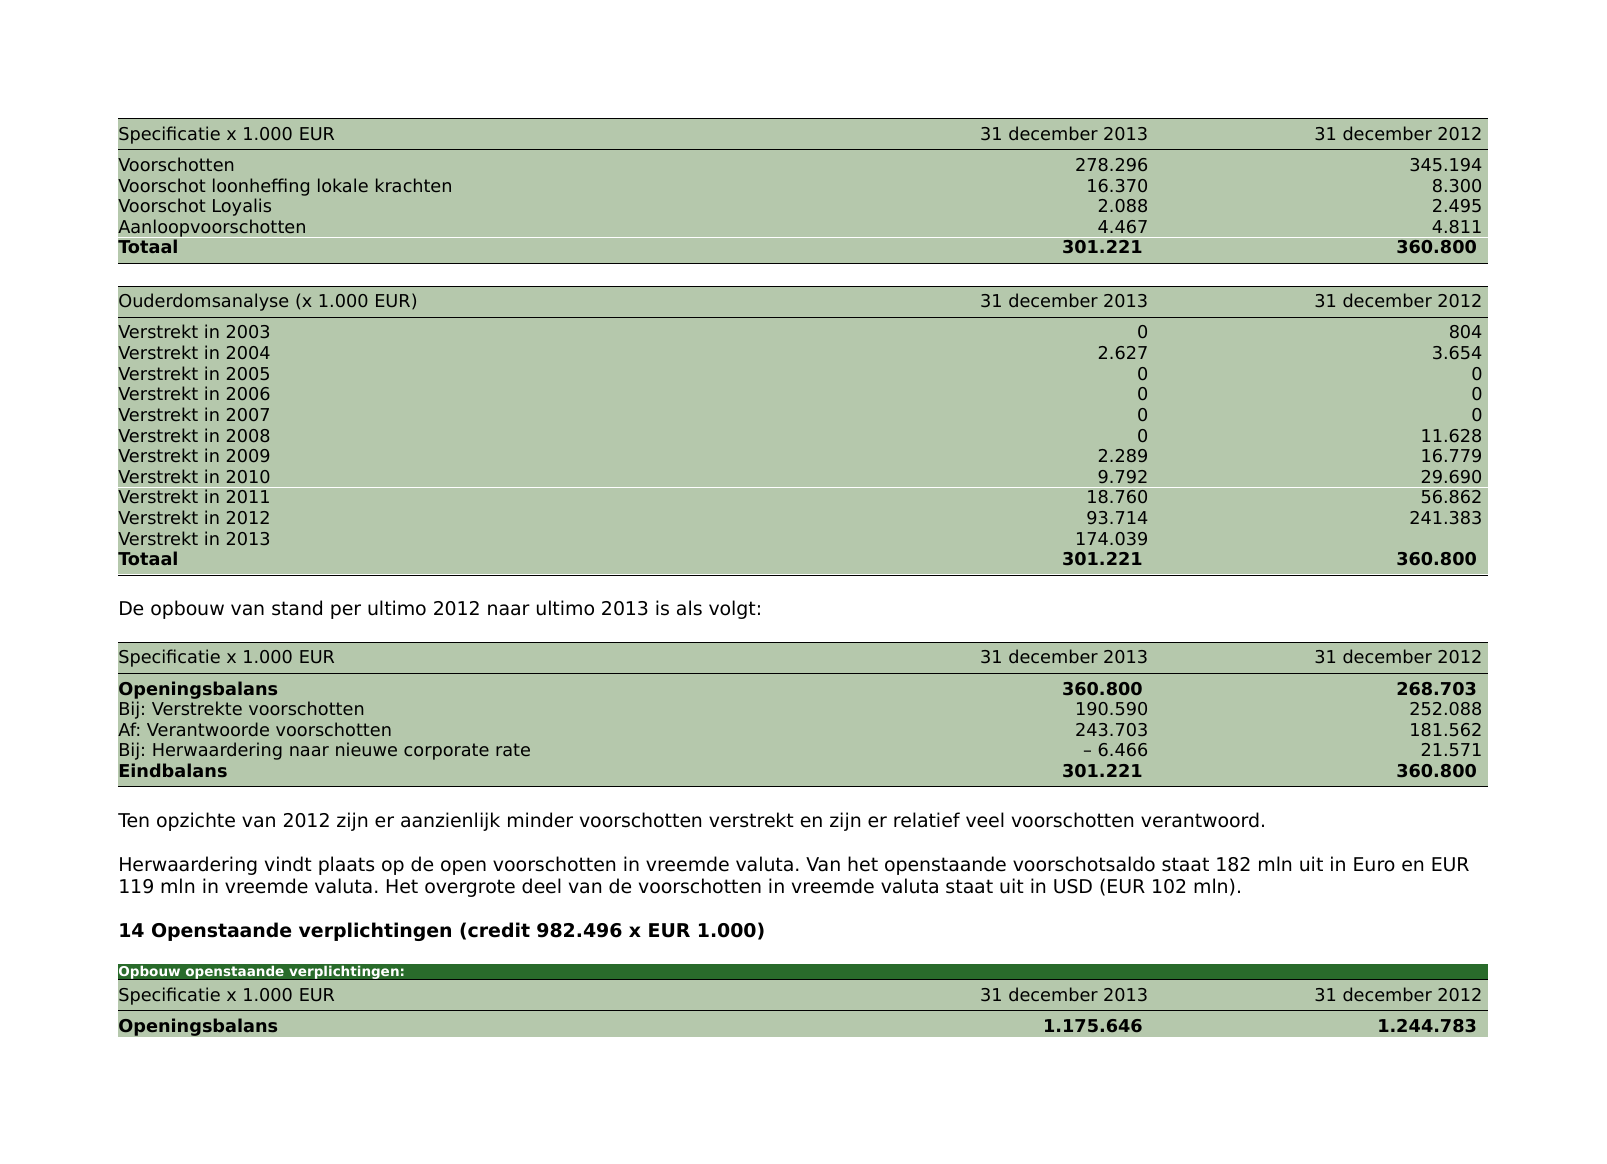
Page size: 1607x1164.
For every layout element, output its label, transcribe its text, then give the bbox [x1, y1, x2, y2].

table_header 31 december 2012 [1154, 119, 1488, 149]
table_cell 0 [820, 364, 1154, 384]
table_cell 56.862 [1154, 488, 1488, 508]
table_cell Verstrekt in 2008 [118, 426, 820, 446]
text Ten opzichte van 2012 zijn er aanzienlijk minder voorschotten verstrekt en zijn er relatief veel voorschotten verantwoord. [118, 809, 1488, 831]
table_cell 4.811 [1154, 217, 1488, 237]
table_header 31 december 2013 [820, 287, 1154, 317]
table_cell 9.792 [820, 467, 1154, 487]
table_cell – 6.466 [820, 740, 1154, 761]
table_cell Verstrekt in 2005 [118, 364, 820, 384]
table_cell 29.690 [1154, 467, 1488, 487]
table_cell 11.628 [1154, 426, 1488, 446]
table_cell Openingsbalans [118, 1011, 820, 1037]
table_cell 16.779 [1154, 446, 1488, 467]
table_cell Verstrekt in 2009 [118, 446, 820, 467]
table_cell Verstrekt in 2010 [118, 467, 820, 487]
table_header Specificatie x 1.000 EUR [118, 119, 820, 149]
table_cell 16.370 [820, 176, 1154, 196]
table_cell Bij: Herwaardering naar nieuwe corporate rate [118, 740, 820, 761]
table_cell Eindbalans [118, 761, 820, 786]
table_cell 174.039 [820, 529, 1154, 549]
table_cell Verstrekt in 2007 [118, 405, 820, 426]
table_cell 190.590 [820, 699, 1154, 720]
table_cell Verstrekt in 2013 [118, 529, 820, 549]
table_cell 360.800 [1154, 549, 1488, 574]
table_cell 2.088 [820, 196, 1154, 217]
table_cell 0 [820, 318, 1154, 343]
table_cell 268.703 [1154, 674, 1488, 699]
table_cell 93.714 [820, 508, 1154, 529]
table_cell Voorschotten [118, 150, 820, 176]
table_cell 301.221 [820, 238, 1154, 263]
table_cell 0 [1154, 364, 1488, 384]
table_cell 243.703 [820, 720, 1154, 740]
table_cell 804 [1154, 318, 1488, 343]
table_header Opbouw openstaande verplichtingen: [118, 964, 1488, 979]
table_cell Verstrekt in 2006 [118, 384, 820, 405]
table_header 31 december 2013 [820, 643, 1154, 673]
table_cell 0 [820, 426, 1154, 446]
table_header 31 december 2012 [1154, 287, 1488, 317]
table_cell 0 [820, 384, 1154, 405]
table_cell 31 december 2013 [820, 980, 1154, 1010]
table_cell Verstrekt in 2003 [118, 318, 820, 343]
table_cell 2.627 [820, 343, 1154, 364]
table_cell 21.571 [1154, 740, 1488, 761]
table_cell 278.296 [820, 150, 1154, 176]
table_cell Verstrekt in 2011 [118, 488, 820, 508]
table_cell 241.383 [1154, 508, 1488, 529]
table_cell 0 [820, 405, 1154, 426]
table_header 31 december 2012 [1154, 643, 1488, 673]
table_header Specificatie x 1.000 EUR [118, 643, 820, 673]
table_cell 181.562 [1154, 720, 1488, 740]
table_cell 3.654 [1154, 343, 1488, 364]
table_cell 0 [1154, 384, 1488, 405]
table_header 31 december 2013 [820, 119, 1154, 149]
table_cell Verstrekt in 2004 [118, 343, 820, 364]
table_cell Specificatie x 1.000 EUR [118, 980, 820, 1010]
table_cell Verstrekt in 2012 [118, 508, 820, 529]
table_cell [1154, 529, 1488, 549]
table_cell Bij: Verstrekte voorschotten [118, 699, 820, 720]
table_cell Af: Verantwoorde voorschotten [118, 720, 820, 740]
table_cell 1.244.783 [1154, 1011, 1488, 1037]
table_cell Voorschot Loyalis [118, 196, 820, 217]
text Herwaardering vindt plaats op de open voorschotten in vreemde valuta. Van het openstaande voorschotsaldo staat 182 mln uit in Euro en EUR 119 mln in vreemde valuta. Het overgrote deel van de voorschotten in vreemde valuta staat uit in USD (EUR 102 mln). [118, 854, 1488, 898]
table_cell 31 december 2012 [1154, 980, 1488, 1010]
table_cell 1.175.646 [820, 1011, 1154, 1037]
table_cell 301.221 [820, 549, 1154, 574]
table_cell 360.800 [1154, 238, 1488, 263]
table_cell Totaal [118, 549, 820, 574]
table_header Ouderdomsanalyse (x 1.000 EUR) [118, 287, 820, 317]
table_cell 345.194 [1154, 150, 1488, 176]
table_cell 2.495 [1154, 196, 1488, 217]
table_cell 301.221 [820, 761, 1154, 786]
table_cell 8.300 [1154, 176, 1488, 196]
table_cell 18.760 [820, 488, 1154, 508]
table_cell Voorschot loonheffing lokale krachten [118, 176, 820, 196]
text De opbouw van stand per ultimo 2012 naar ultimo 2013 is als volgt: [118, 598, 1488, 620]
table_cell 0 [1154, 405, 1488, 426]
table_cell 252.088 [1154, 699, 1488, 720]
subtitle 14 Openstaande verplichtingen (credit 982.496 x EUR 1.000) [118, 920, 1488, 942]
table_cell 360.800 [1154, 761, 1488, 786]
table_cell Openingsbalans [118, 674, 820, 699]
table_cell Totaal [118, 238, 820, 263]
table_cell 4.467 [820, 217, 1154, 237]
table_cell 360.800 [820, 674, 1154, 699]
table_cell Aanloopvoorschotten [118, 217, 820, 237]
table_cell 2.289 [820, 446, 1154, 467]
